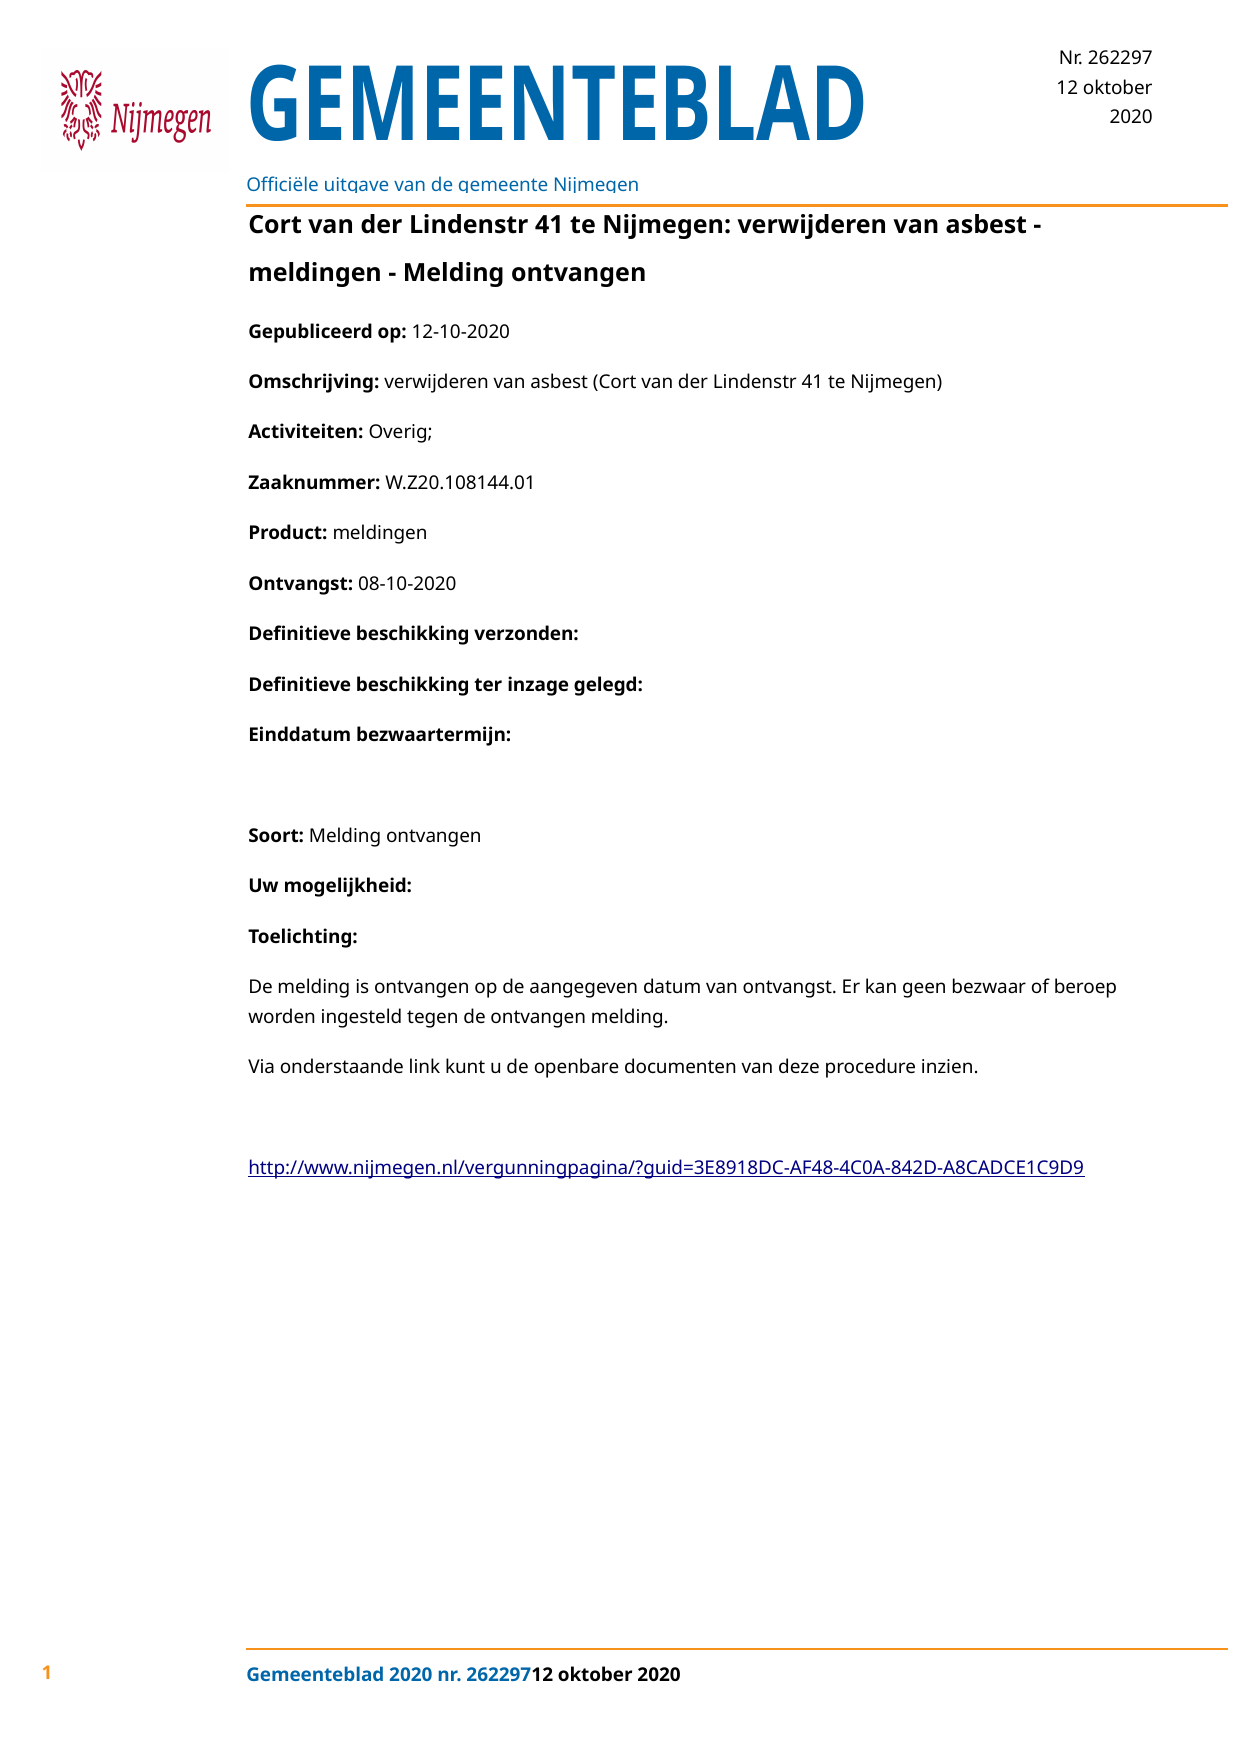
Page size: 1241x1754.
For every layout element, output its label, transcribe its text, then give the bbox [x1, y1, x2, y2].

text Definitieve beschikking verzonden: [248, 620, 1152, 646]
text Cort van der Lindenstr 41 te Nijmegen: verwijderen van asbest - meldingen - Melding ontvangen [248, 207, 1152, 288]
text Toelichting: [248, 923, 1152, 949]
text De melding is ontvangen op de aangegeven datum van ontvangst. Er kan geen bezwaar of beroep worden ingesteld tegen de ontvangen melding. [248, 973, 1152, 1029]
text Omschrijving: verwijderen van asbest (Cort van der Lindenstr 41 te Nijmegen) [248, 368, 1152, 394]
text Product: meldingen [248, 519, 1152, 545]
picture [41, 47, 231, 172]
text Einddatum bezwaartermijn: [248, 721, 1152, 747]
text Definitieve beschikking ter inzage gelegd: [248, 671, 1152, 697]
text Uw mogelijkheid: [248, 872, 1152, 898]
text Ontvangst: 08-10-2020 [248, 570, 1152, 596]
text Soort: Melding ontvangen [248, 822, 1152, 848]
text http://www.nijmegen.nl/vergunningpagina/?guid=3E8918DC-AF48-4C0A-842D-A8CADCE1C9D9 [248, 1154, 1152, 1180]
text Via onderstaande link kunt u de openbare documenten van deze procedure inzien. [248, 1053, 1152, 1079]
text Activiteiten: Overig; [248, 419, 1152, 444]
text Gepubliceerd op: 12-10-2020 [248, 318, 1152, 344]
text Zaaknummer: W.Z20.108144.01 [248, 469, 1152, 495]
